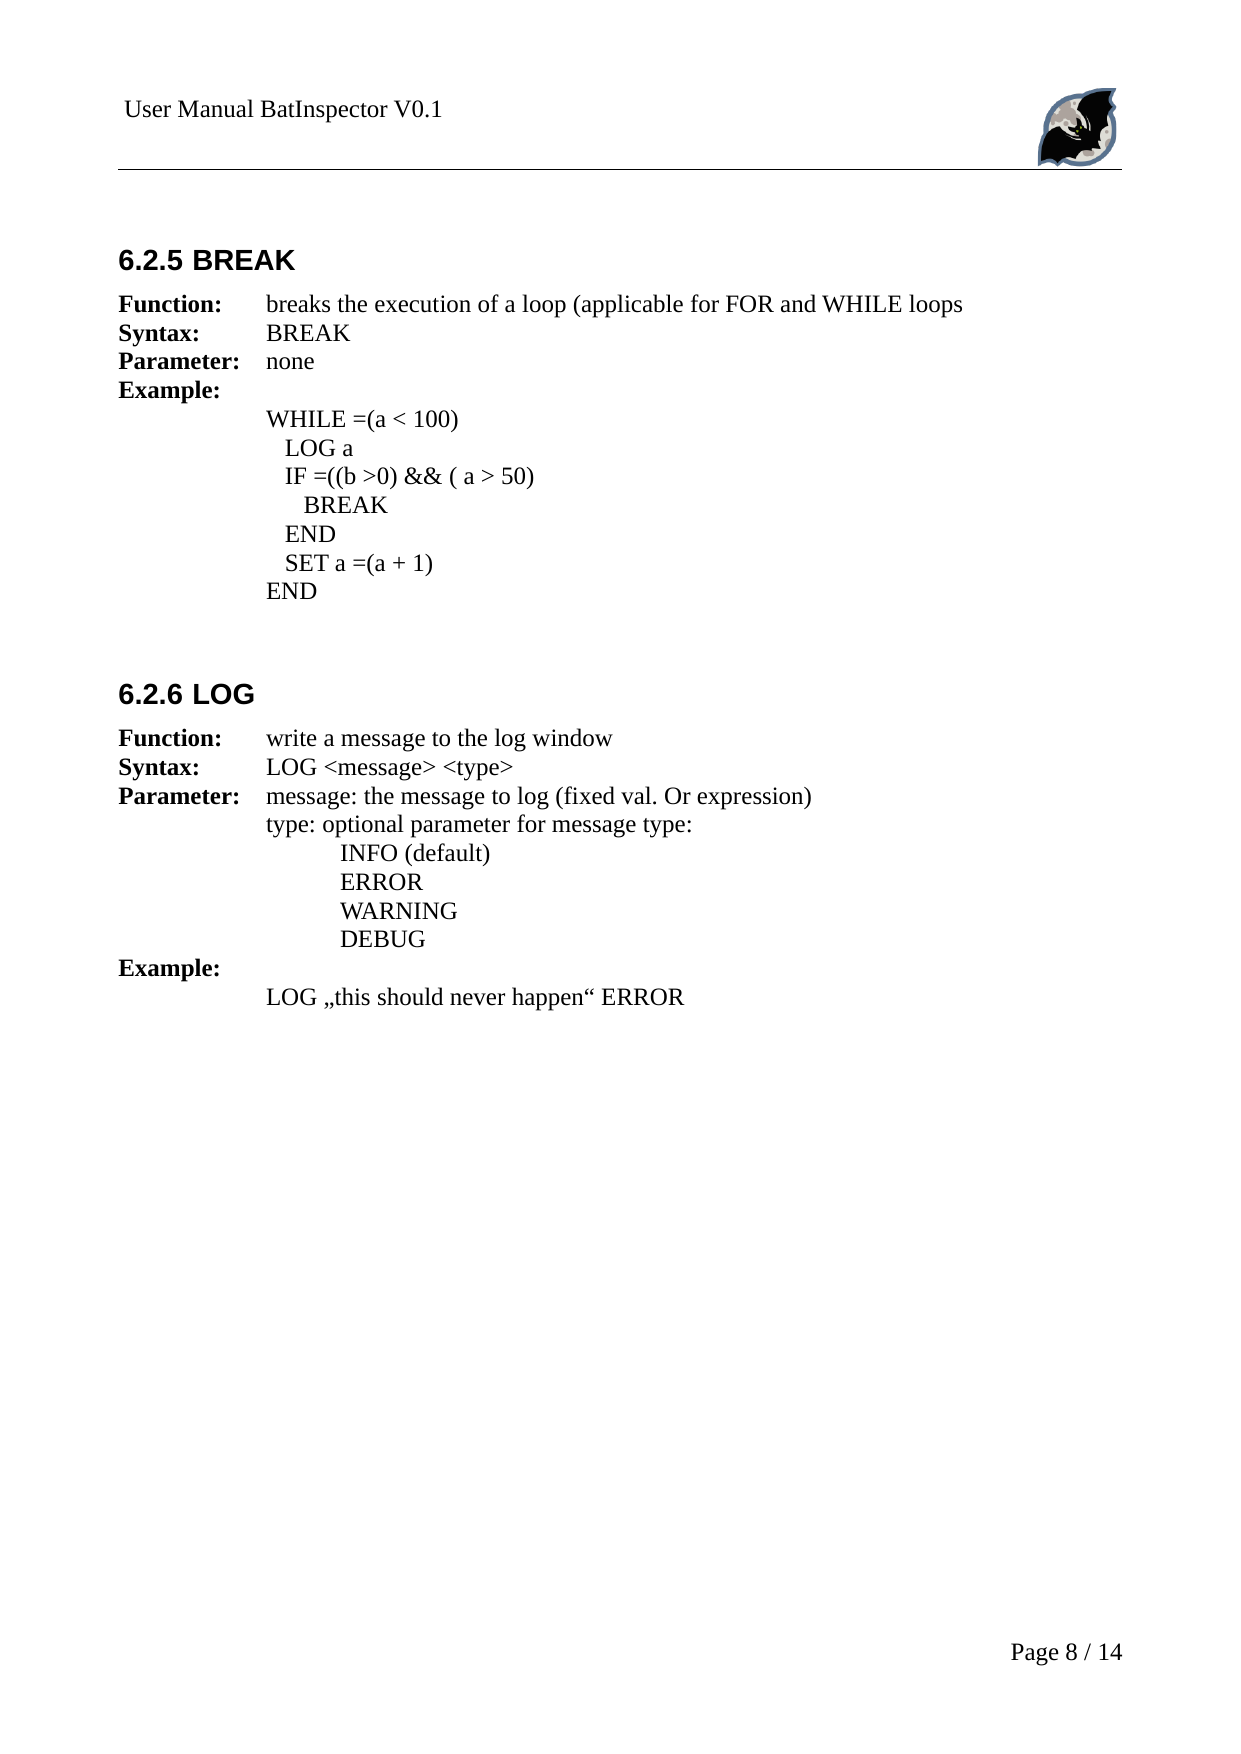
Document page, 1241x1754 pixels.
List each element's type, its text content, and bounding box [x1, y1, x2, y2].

text WARNING [118, 896, 1122, 924]
text Function: breaks the execution of a loop (applicable for FOR and WHILE loops [118, 289, 1122, 318]
text IF =((b >0) && ( a > 50) [118, 461, 1122, 490]
text Function: write a message to the log window [118, 723, 1122, 752]
text SET a =(a + 1) [118, 548, 1122, 576]
text DEBUG [118, 924, 1122, 953]
text Parameter: none [118, 346, 1122, 375]
text Example: LOG „this should never happen“ ERROR [118, 953, 1122, 1011]
text Example: WHILE =(a < 100) [118, 375, 1122, 433]
subtitle LOG [118, 677, 1122, 711]
text LOG a [118, 433, 1122, 461]
text Syntax: BREAK [118, 318, 1122, 346]
text END [118, 576, 1122, 605]
picture [1037, 88, 1117, 167]
subtitle BREAK [118, 243, 1122, 276]
text Parameter: message: the message to log (fixed val. Or expression) type: optional parameter for message type: INFO (default) ERROR [118, 781, 1122, 896]
text BREAK [118, 490, 1122, 519]
text Syntax: LOG <message> <type> [118, 752, 1122, 781]
text END [118, 519, 1122, 548]
